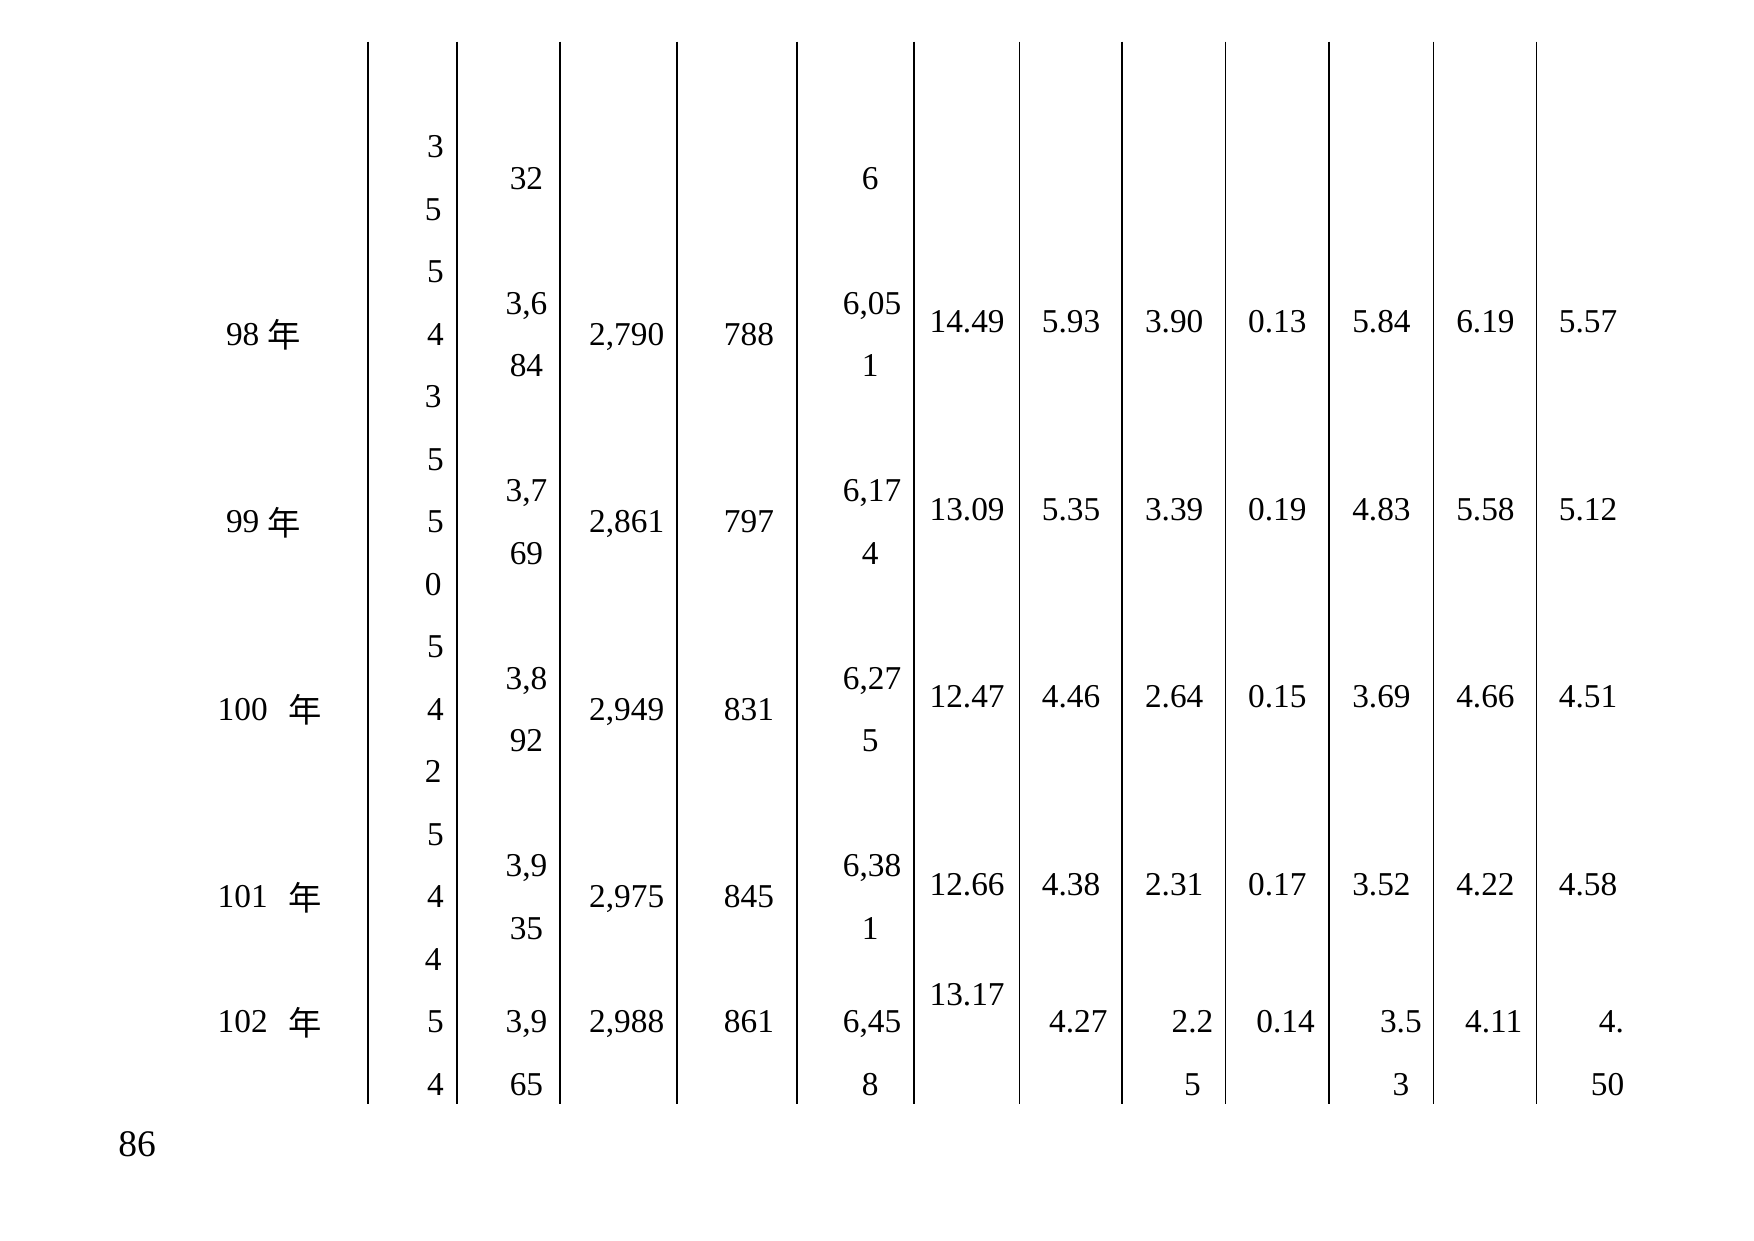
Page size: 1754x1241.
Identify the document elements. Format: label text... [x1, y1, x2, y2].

table_cell 831 [678, 604, 796, 792]
table_cell 543 [369, 229, 456, 417]
table_cell 54 [369, 979, 456, 1104]
table_cell [118, 42, 367, 229]
table_cell 3,965 [458, 979, 559, 1104]
table_cell 13.17 [915, 979, 1019, 1104]
table_cell 6,458 [798, 979, 913, 1104]
table_cell 32 [458, 42, 559, 229]
table_cell 0.14 [1226, 979, 1328, 1104]
table_cell 4.27 [1020, 979, 1121, 1104]
table_cell 5.93 [1020, 229, 1121, 417]
table_cell 14.49 [915, 229, 1019, 417]
table_cell 2.64 [1123, 604, 1225, 792]
table_cell 797 [678, 417, 796, 604]
table_cell 0.13 [1226, 229, 1328, 417]
table_cell 4.66 [1434, 604, 1536, 792]
table_cell 2,949 [561, 604, 676, 792]
table_cell [1434, 42, 1536, 229]
table_cell 3,935 [458, 792, 559, 979]
table_cell 4.46 [1020, 604, 1121, 792]
table_cell 5.35 [1020, 417, 1121, 604]
table_cell [1020, 42, 1121, 229]
table_cell 12.66 [915, 792, 1019, 979]
table_cell [915, 42, 1019, 229]
table_cell 4.58 [1537, 792, 1639, 979]
table_cell 550 [369, 417, 456, 604]
table_cell 4.51 [1537, 604, 1639, 792]
table_cell 5.57 [1537, 229, 1639, 417]
table_cell 3,892 [458, 604, 559, 792]
table_cell 544 [369, 792, 456, 979]
table_cell [1330, 42, 1433, 229]
table_cell 99年 [118, 417, 367, 604]
table_cell 3,769 [458, 417, 559, 604]
table_cell 4.22 [1434, 792, 1536, 979]
table_cell [561, 42, 676, 229]
table_cell 3.53 [1330, 979, 1433, 1104]
table_cell 6,275 [798, 604, 913, 792]
table_cell [1226, 42, 1328, 229]
table_cell 100年 [118, 604, 367, 792]
table_cell 542 [369, 604, 456, 792]
table_cell 3,684 [458, 229, 559, 417]
table_cell 101年 [118, 792, 367, 979]
table_cell 2,988 [561, 979, 676, 1104]
table_cell 0.17 [1226, 792, 1328, 979]
table_cell 3.90 [1123, 229, 1225, 417]
table_cell 4.50 [1537, 979, 1639, 1104]
table_cell 98年 [118, 229, 367, 417]
table_cell 4.83 [1330, 417, 1433, 604]
table_cell 6.19 [1434, 229, 1536, 417]
table_cell 4.38 [1020, 792, 1121, 979]
table_cell 5.58 [1434, 417, 1536, 604]
table_cell 12.47 [915, 604, 1019, 792]
table_cell 3.52 [1330, 792, 1433, 979]
table_cell 788 [678, 229, 796, 417]
table_cell 2,975 [561, 792, 676, 979]
table_cell 6 [798, 42, 913, 229]
table_cell 845 [678, 792, 796, 979]
table_cell 3.39 [1123, 417, 1225, 604]
table_cell 0.15 [1226, 604, 1328, 792]
table_cell 6,051 [798, 229, 913, 417]
table_cell 6,381 [798, 792, 913, 979]
table_cell [1537, 42, 1639, 229]
table_cell 4.11 [1434, 979, 1536, 1104]
table_cell [678, 42, 796, 229]
table_cell 6,174 [798, 417, 913, 604]
table_cell 2,861 [561, 417, 676, 604]
table_cell 5.12 [1537, 417, 1639, 604]
table_cell 861 [678, 979, 796, 1104]
table_cell 3.69 [1330, 604, 1433, 792]
table_cell 13.09 [915, 417, 1019, 604]
table_cell [1123, 42, 1225, 229]
table_cell 102年 [118, 979, 367, 1104]
table_cell 2.31 [1123, 792, 1225, 979]
table_cell 5.84 [1330, 229, 1433, 417]
table_cell 2,790 [561, 229, 676, 417]
table_cell 0.19 [1226, 417, 1328, 604]
table_cell 2.25 [1123, 979, 1225, 1104]
table_cell 35 [369, 42, 456, 229]
